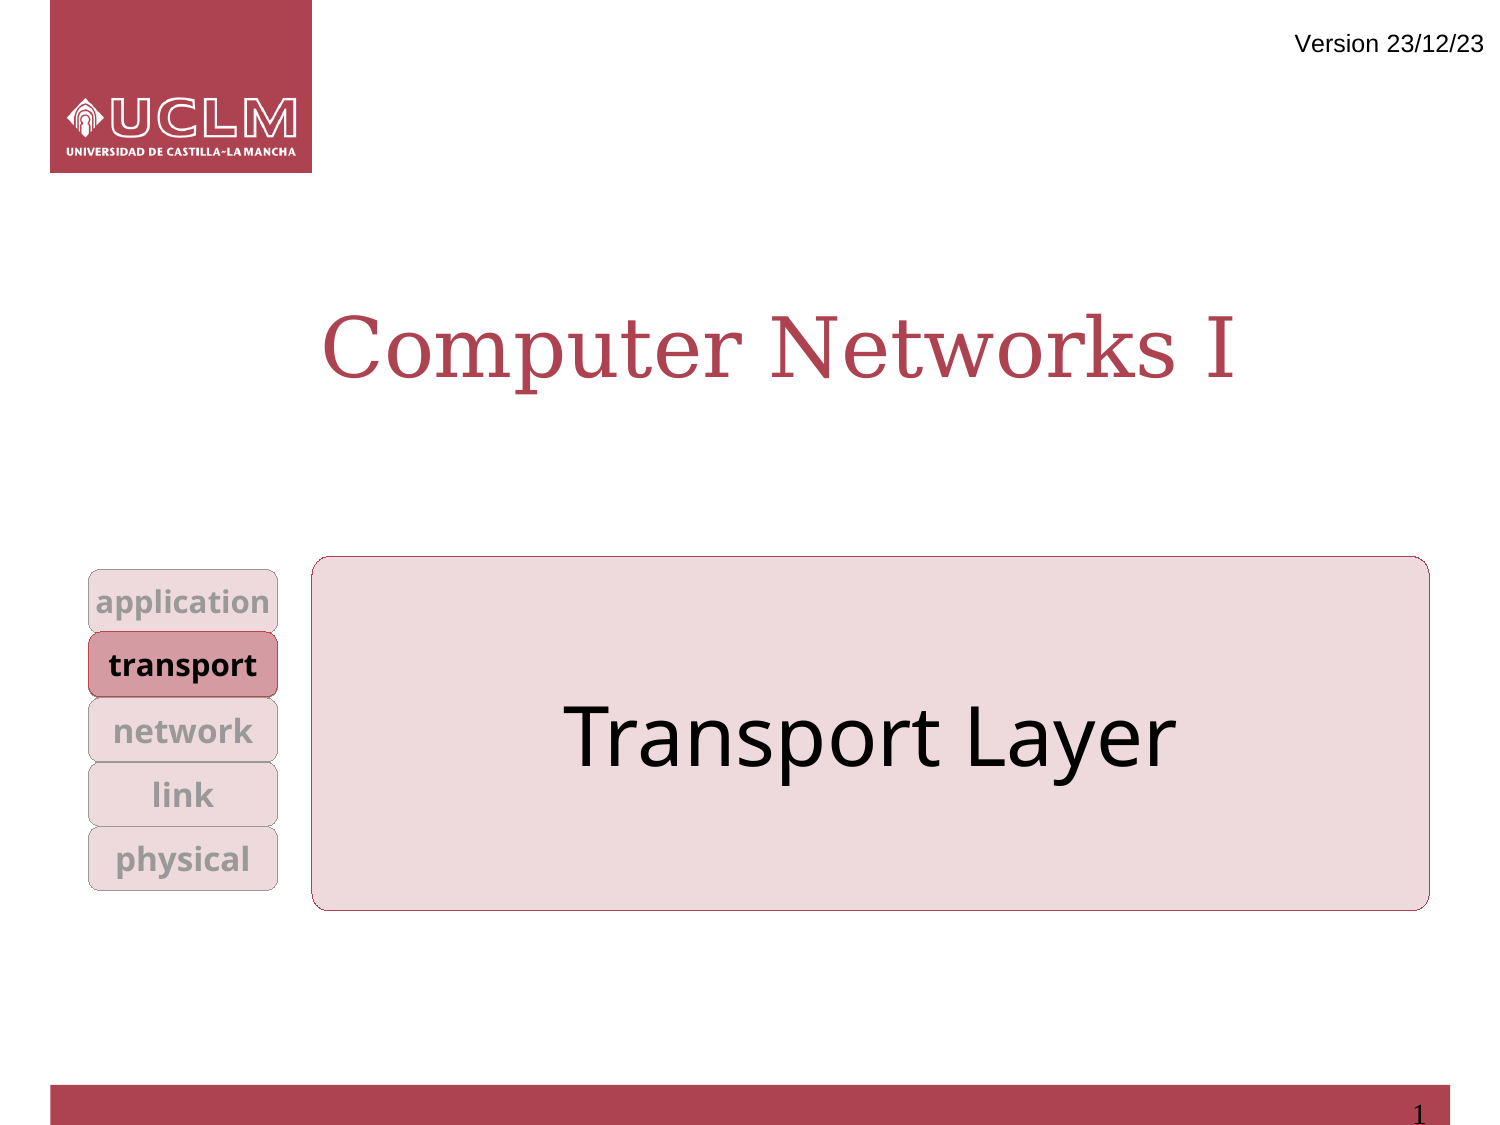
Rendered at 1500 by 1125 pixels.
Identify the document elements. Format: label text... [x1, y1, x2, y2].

text_box transport [88, 631, 278, 697]
picture [50, 0, 312, 173]
title Transport Layer [311, 556, 1430, 911]
